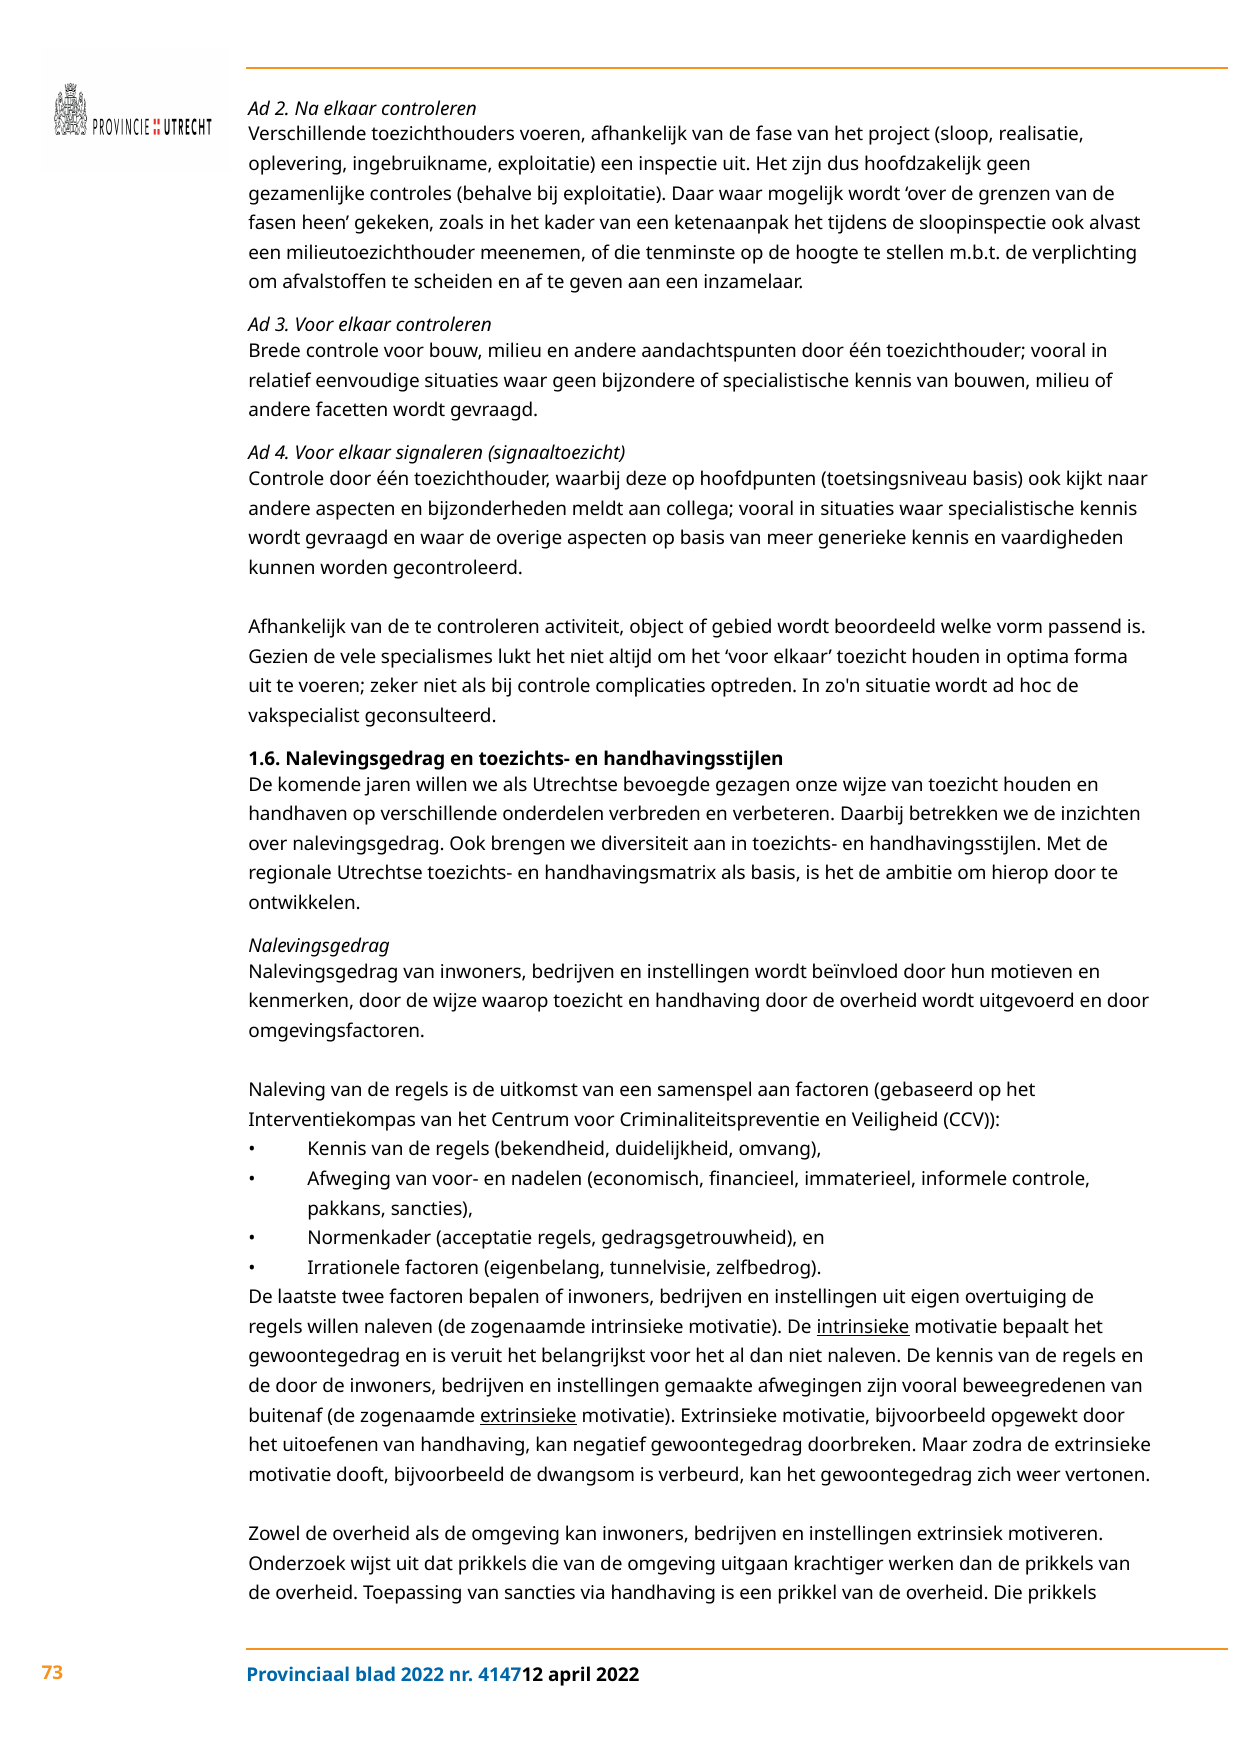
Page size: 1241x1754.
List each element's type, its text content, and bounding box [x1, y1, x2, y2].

text De komende jaren willen we als Utrechtse bevoegde gezagen onze wijze van toezicht houden en handhaven op verschillende onderdelen verbreden en verbeteren. Daarbij betrekken we de inzichten over nalevingsgedrag. Ook brengen we diversiteit aan in toezichts- en handhavingsstijlen. Met de regionale Utrechtse toezichts- en handhavingsmatrix als basis, is het de ambitie om hierop door te ontwikkelen. [248, 771, 1152, 915]
text Verschillende toezichthouders voeren, afhankelijk van de fase van het project (sloop, realisatie, oplevering, ingebruikname, exploitatie) een inspectie uit. Het zijn dus hoofdzakelijk geen gezamenlijke controles (behalve bij exploitatie). Daar waar mogelijk wordt ‘over de grenzen van de fasen heen’ gekeken, zoals in het kader van een ketenaanpak het tijdens de sloopinspectie ook alvast een milieutoezichthouder meenemen, of die tenminste op de hoogte te stellen m.b.t. de verplichting om afvalstoffen te scheiden en af te geven aan een inzamelaar. [248, 121, 1152, 294]
list Afweging van voor- en nadelen (economisch, financieel, immaterieel, informele controle, pakkans, sancties), [248, 1165, 1152, 1220]
list Normenkader (acceptatie regels, gedragsgetrouwheid), en [248, 1224, 1152, 1250]
list Irrationele factoren (eigenbelang, tunnelvisie, zelfbedrog). [248, 1254, 1152, 1279]
text Nalevingsgedrag [248, 932, 1152, 958]
text Ad 4. Voor elkaar signaleren (signaaltoezicht) [248, 439, 1152, 465]
text Afhankelijk van de te controleren activiteit, object of gebied wordt beoordeeld welke vorm passend is. Gezien de vele specialismes lukt het niet altijd om het ‘voor elkaar’ toezicht houden in optima forma uit te voeren; zeker niet als bij controle complicaties optreden. In zo'n situatie wordt ad hoc de vakspecialist geconsulteerd. [248, 613, 1152, 728]
text De laatste twee factoren bepalen of inwoners, bedrijven en instellingen uit eigen overtuiging de regels willen naleven (de zogenaamde intrinsieke motivatie). De intrinsieke motivatie bepaalt het gewoontegedrag en is veruit het belangrijkst voor het al dan niet naleven. De kennis van de regels en de door de inwoners, bedrijven en instellingen gemaakte afwegingen zijn vooral beweegredenen van buitenaf (de zogenaamde extrinsieke motivatie). Extrinsieke motivatie, bijvoorbeeld opgewekt door het uitoefenen van handhaving, kan negatief gewoontegedrag doorbreken. Maar zodra de extrinsieke motivatie dooft, bijvoorbeeld de dwangsom is verbeurd, kan het gewoontegedrag zich weer vertonen. [248, 1283, 1152, 1487]
text Ad 2. Na elkaar controleren [248, 95, 1152, 121]
text Brede controle voor bouw, milieu en andere aandachtspunten door één toezichthouder; vooral in relatief eenvoudige situaties waar geen bijzondere of specialistische kennis van bouwen, milieu of andere facetten wordt gevraagd. [248, 337, 1152, 422]
text Zowel de overheid als de omgeving kan inwoners, bedrijven en instellingen extrinsiek motiveren. Onderzoek wijst uit dat prikkels die van de omgeving uitgaan krachtiger werken dan de prikkels van de overheid. Toepassing van sancties via handhaving is een prikkel van de overheid. Die prikkels [248, 1520, 1152, 1605]
text Ad 3. Voor elkaar controleren [248, 312, 1152, 337]
text 1.6. Nalevingsgedrag en toezichts- en handhavingsstijlen [248, 745, 1152, 771]
list Kennis van de regels (bekendheid, duidelijkheid, omvang), [248, 1136, 1152, 1161]
text Controle door één toezichthouder, waarbij deze op hoofdpunten (toetsingsniveau basis) ook kijkt naar andere aspecten en bijzonderheden meldt aan collega; vooral in situaties waar specialistische kennis wordt gevraagd en waar de overige aspecten op basis van meer generieke kennis en vaardigheden kunnen worden gecontroleerd. [248, 465, 1152, 580]
text Nalevingsgedrag van inwoners, bedrijven en instellingen wordt beïnvloed door hun motieven en kenmerken, door de wijze waarop toezicht en handhaving door de overheid wordt uitgevoerd en door omgevingsfactoren. [248, 958, 1152, 1043]
picture [41, 47, 231, 172]
text Naleving van de regels is de uitkomst van een samenspel aan factoren (gebaseerd op het Interventiekompas van het Centrum voor Criminaliteitspreventie en Veiligheid (CCV)): [248, 1076, 1152, 1132]
